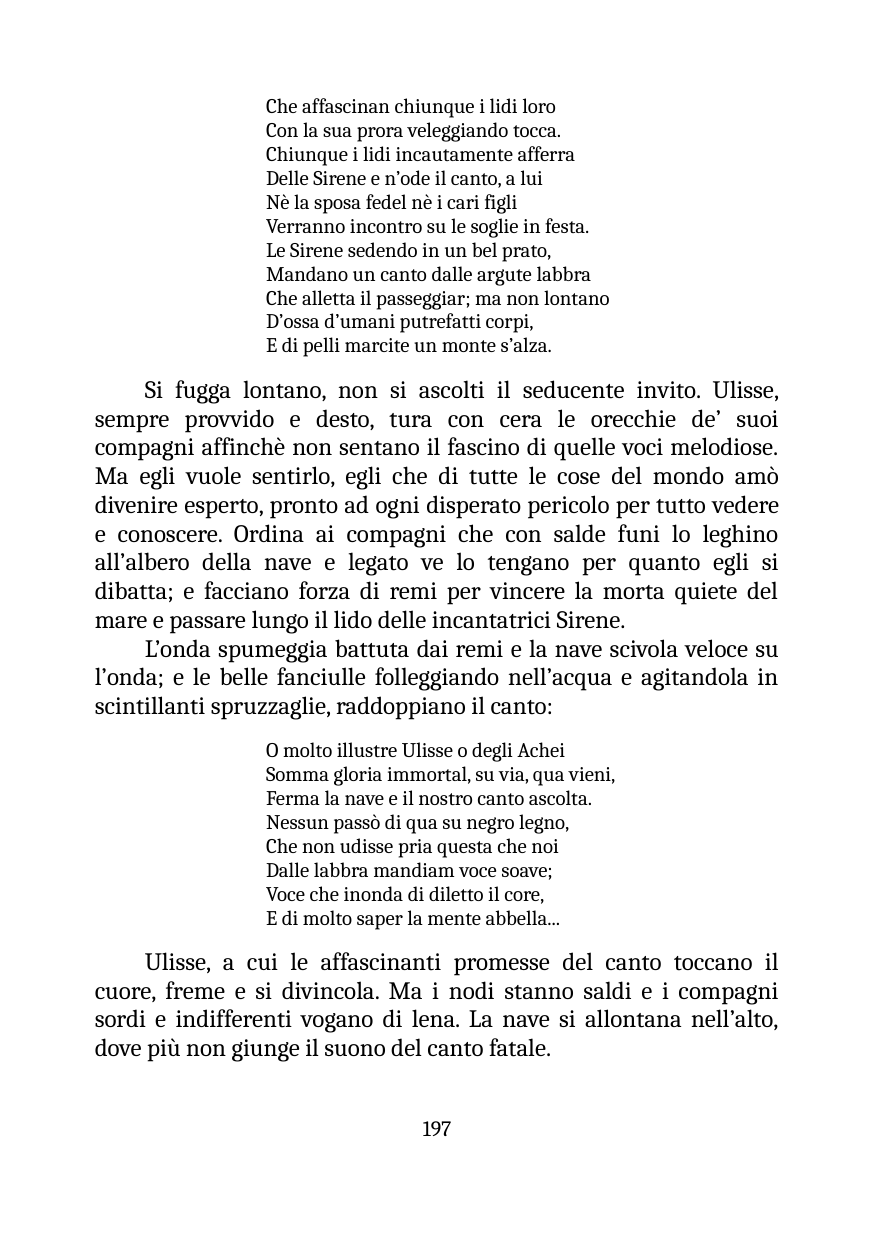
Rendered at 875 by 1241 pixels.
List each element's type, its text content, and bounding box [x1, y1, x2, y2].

text Che non udisse pria questa che noi [266, 834, 721, 858]
text Si fugga lontano, non si ascolti il seducente invito. Ulisse, sempre provvido e desto, tura con cera le orecchie de’ suoi compagni affinchè non sentano il fascino di quelle voci melodiose. Ma egli vuole sentirlo, egli che di tutte le cose del mondo amò divenire esperto, pronto ad ogni disperato pericolo per tutto vedere e conoscere. Ordina ai compagni che con salde funi lo leghino all’albero della nave e legato ve lo tengano per quanto egli si dibatta; e facciano forza di remi per vincere la morta quiete del mare e passare lungo il lido delle incantatrici Sirene. [94, 376, 779, 634]
text L’onda spumeggia battuta dai remi e la nave scivola veloce su l’onda; e le belle fanciulle folleggiando nell’acqua e agitandola in scintillanti spruzzaglie, raddoppiano il canto: [94, 634, 779, 721]
text Dalle labbra mandiam voce soave; [266, 858, 721, 882]
text Verranno incontro su le soglie in festa. [266, 214, 721, 238]
text E di molto saper la mente abbella... [266, 906, 721, 930]
text Somma gloria immortal, su via, qua vieni, [266, 762, 721, 786]
text Le Sirene sedendo in un bel prato, [266, 238, 721, 262]
text Con la sua prora veleggiando tocca. [266, 118, 721, 142]
text Che alletta il passeggiar; ma non lontano [266, 286, 721, 310]
text O molto illustre Ulisse o degli Achei [266, 738, 721, 762]
text Ferma la nave e il nostro canto ascolta. [266, 786, 721, 810]
text Che affascinan chiunque i lidi loro [266, 94, 721, 118]
text Ulisse, a cui le affascinanti promesse del canto toccano il cuore, freme e si divincola. Ma i nodi stanno saldi e i compagni sordi e indifferenti vogano di lena. La nave si allontana nell’alto, dove più non giunge il suono del canto fatale. [94, 948, 779, 1063]
text Nessun passò di qua su negro legno, [266, 810, 721, 834]
text E di pelli marcite un monte s’alza. [266, 334, 721, 358]
text D’ossa d’umani putrefatti corpi, [266, 310, 721, 334]
text Voce che inonda di diletto il core, [266, 882, 721, 906]
text Nè la sposa fedel nè i cari figli [266, 190, 721, 214]
text Chiunque i lidi incautamente afferra [266, 142, 721, 166]
text Delle Sirene e n’ode il canto, a lui [266, 166, 721, 190]
text Mandano un canto dalle argute labbra [266, 262, 721, 286]
